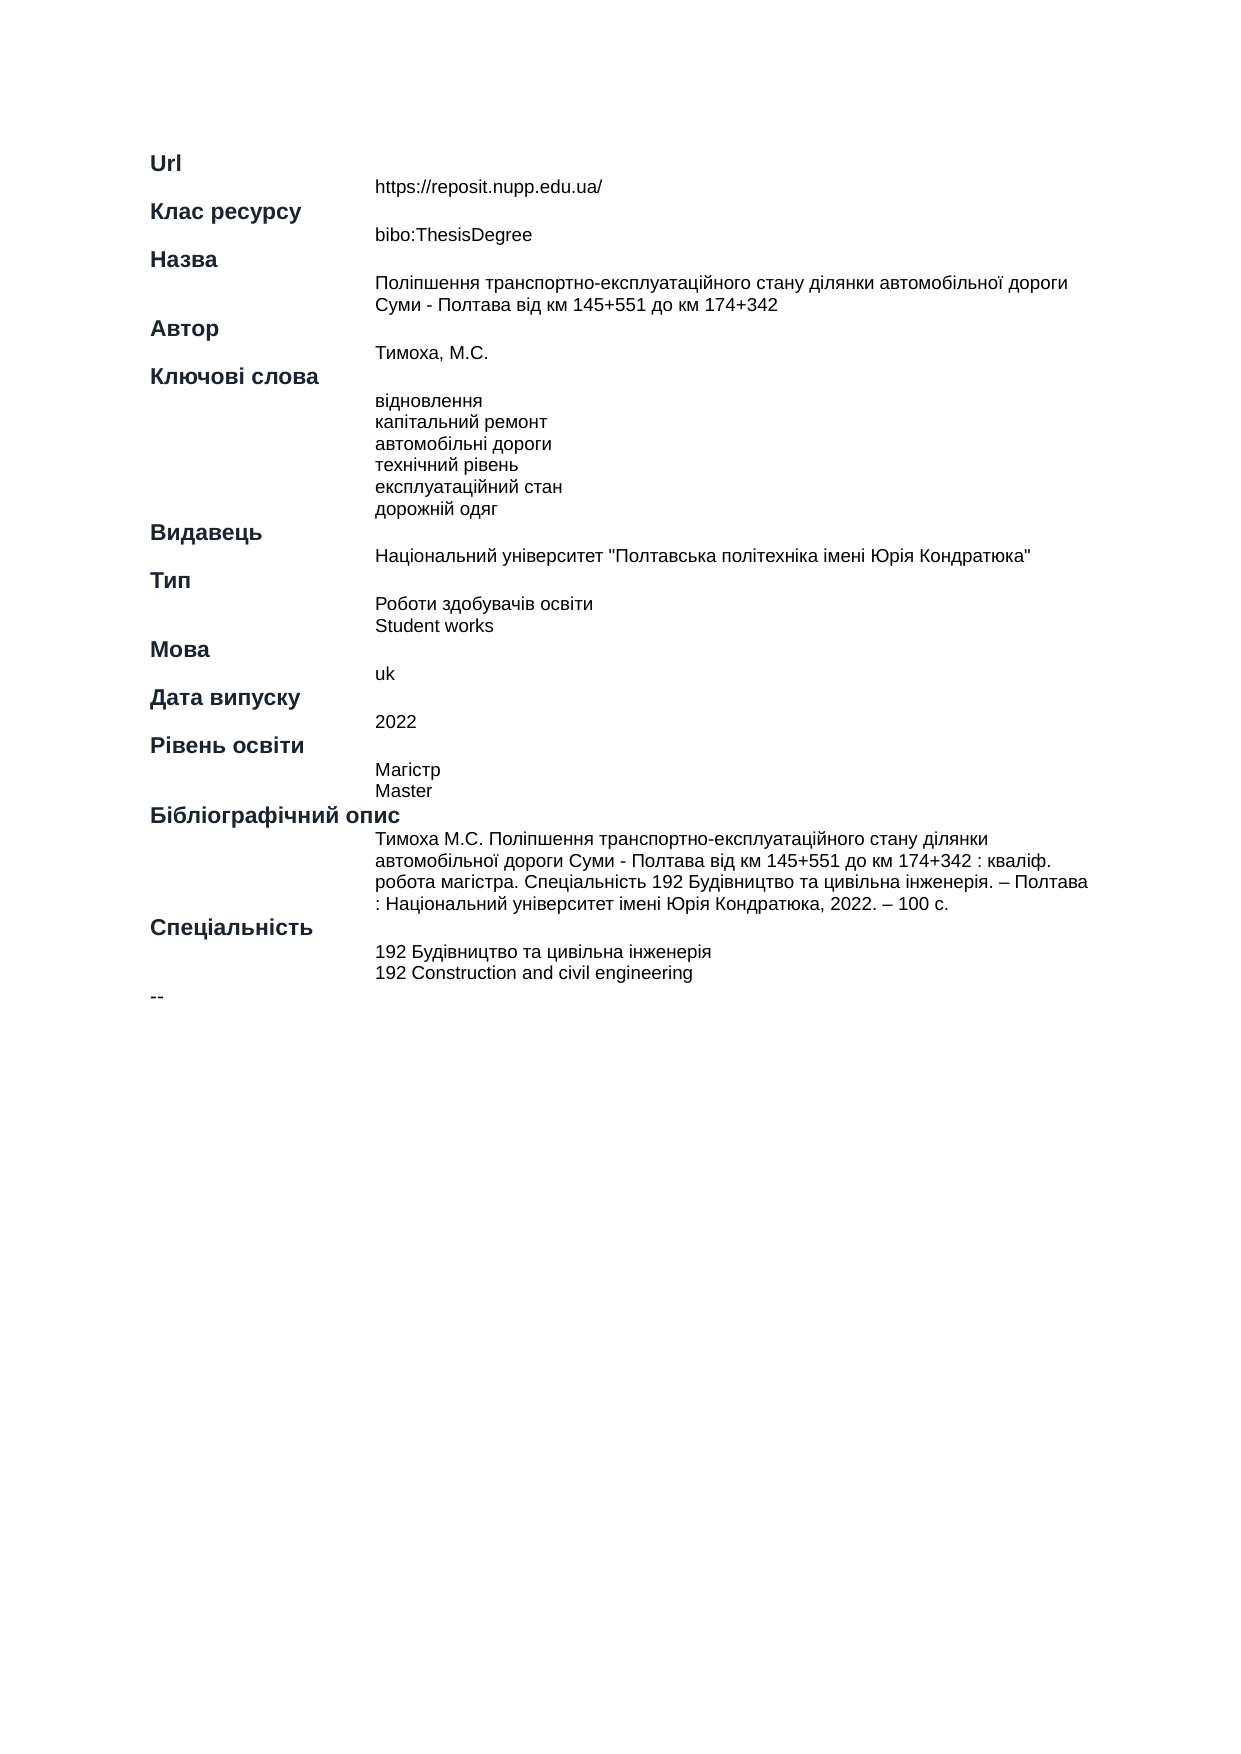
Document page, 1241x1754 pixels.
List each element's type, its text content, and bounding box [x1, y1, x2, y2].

text Поліпшення транспортно-експлуатаційного стану ділянки автомобільної дороги Суми - Полтава від км 145+551 до км 174+342 [375, 272, 1090, 315]
text -- [150, 984, 1090, 1008]
text Мова [150, 636, 1090, 663]
text 192 Construction and civil engineering [375, 962, 1090, 984]
text https://reposit.nupp.edu.ua/ [375, 176, 1090, 198]
text технічний рівень [375, 454, 1090, 476]
text 192 Будівництво та цивільна інженерія [375, 941, 1090, 962]
text Національний університет "Полтавська політехніка імені Юрія Кондратюка" [375, 545, 1090, 567]
text відновлення [375, 389, 1090, 411]
text капітальний ремонт [375, 411, 1090, 433]
text Master [375, 780, 1090, 802]
text Student works [375, 615, 1090, 636]
text Магістр [375, 758, 1090, 780]
text bibo:ThesisDegree [375, 224, 1090, 246]
text Роботи здобувачів освіти [375, 593, 1090, 615]
text Назва [150, 246, 1090, 272]
text автомобільні дороги [375, 433, 1090, 454]
text Дата випуску [150, 684, 1090, 711]
text Клас ресурсу [150, 198, 1090, 224]
text uk [375, 663, 1090, 684]
text Автор [150, 315, 1090, 342]
text Тимоха, М.С. [375, 342, 1090, 363]
text Ключові слова [150, 363, 1090, 389]
text Тимоха М.С. Поліпшення транспортно-експлуатаційного стану ділянки автомобільної дороги Суми - Полтава від км 145+551 до км 174+342 : кваліф. робота магістра. Спеціальність 192 Будівництво та цивільна інженерія. – Полтава : Національний університет імені Юрія Кондратюка, 2022. – 100 с. [375, 828, 1090, 914]
text експлуатаційний стан [375, 476, 1090, 497]
text Бібліографічний опис [150, 802, 1090, 828]
text Видавець [150, 519, 1090, 545]
text 2022 [375, 711, 1090, 732]
text Url [150, 150, 1090, 176]
text дорожній одяг [375, 497, 1090, 519]
text Рівень освіти [150, 732, 1090, 758]
text Спеціальність [150, 914, 1090, 941]
text Тип [150, 567, 1090, 593]
